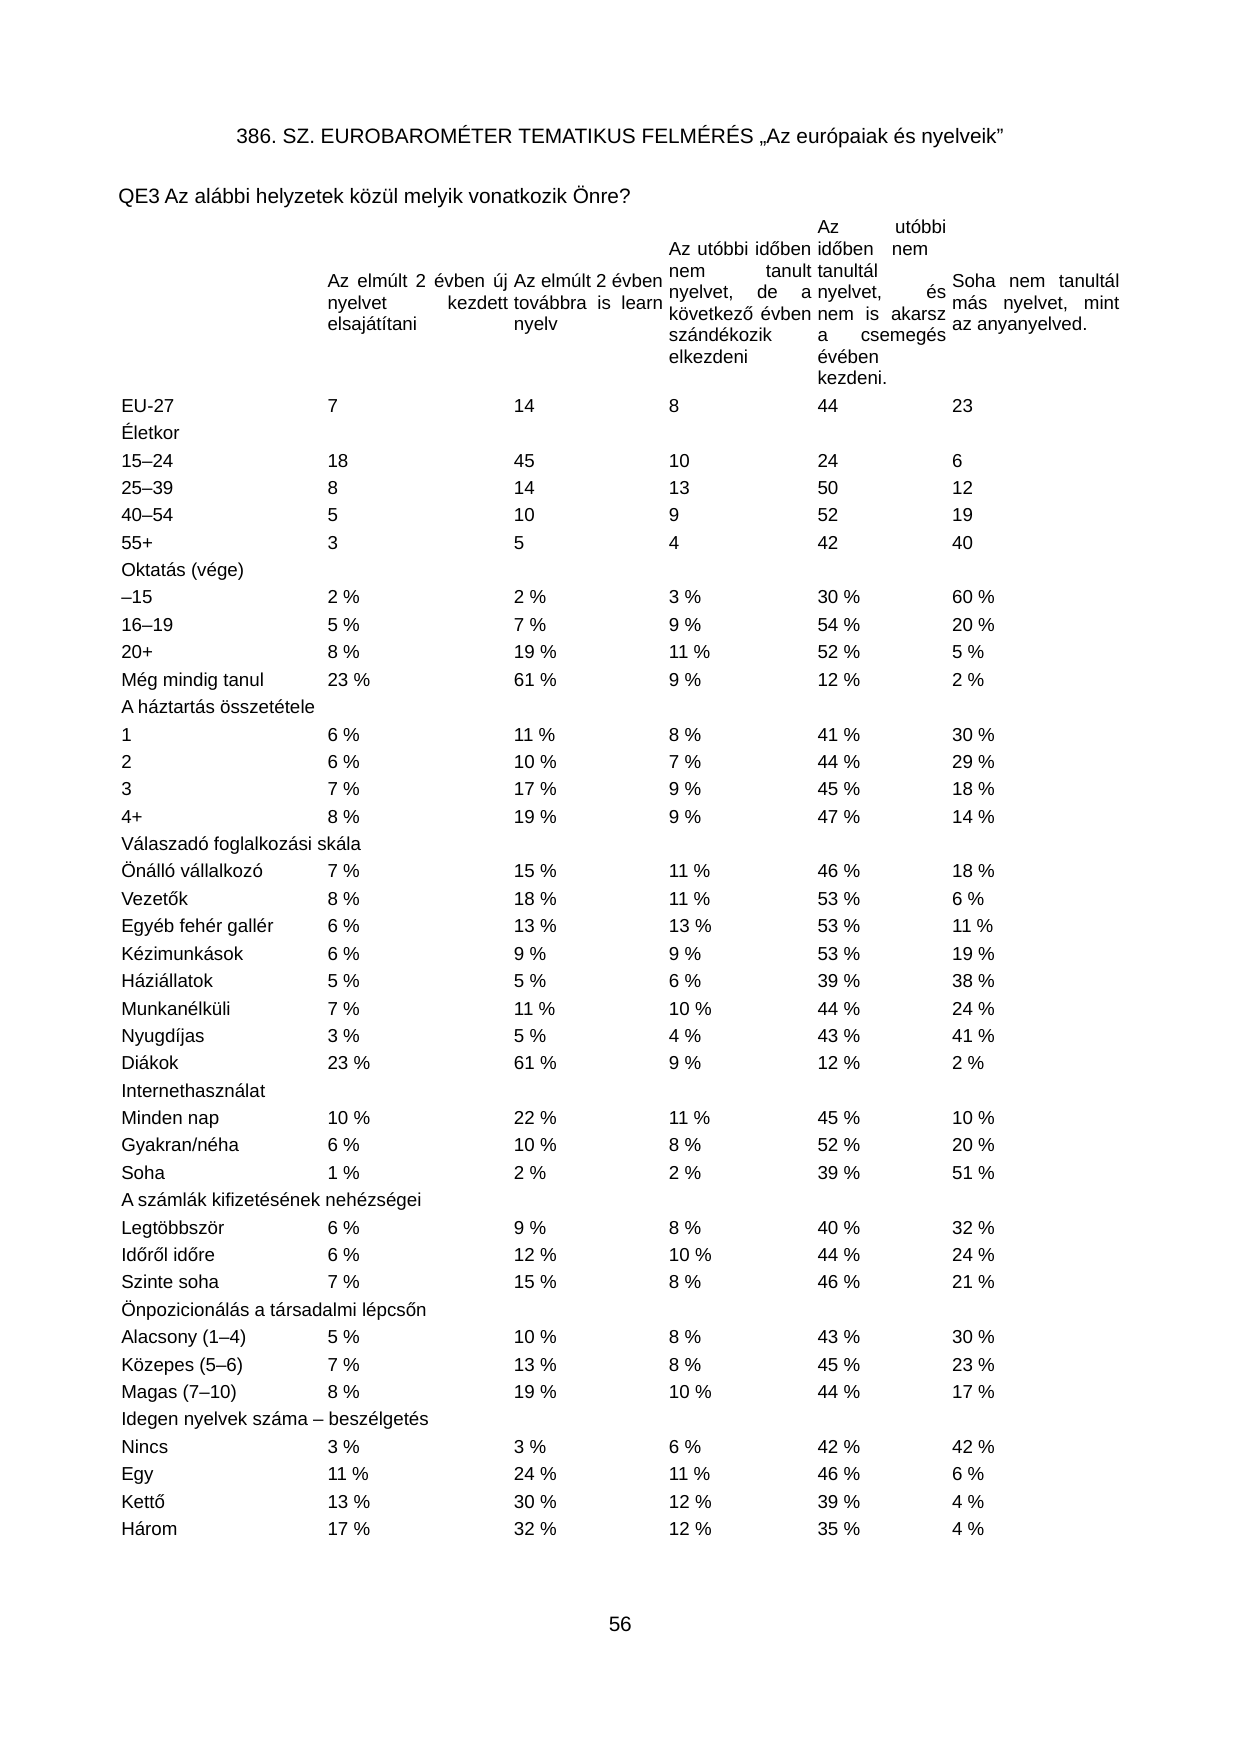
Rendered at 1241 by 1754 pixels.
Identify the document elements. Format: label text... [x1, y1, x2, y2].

table_cell 13% [511, 912, 666, 939]
table_cell 3% [666, 584, 814, 611]
table_cell Oktatás (vége) [118, 556, 814, 583]
table_cell 7% [324, 1351, 511, 1378]
table_cell 13% [324, 1488, 511, 1515]
table_cell 5% [511, 1022, 666, 1049]
table_cell 7% [666, 748, 814, 775]
table_cell 5 [511, 529, 666, 556]
table_cell 20+ [118, 638, 324, 666]
table_cell 5% [324, 611, 511, 638]
table_cell A háztartás összetétele [118, 693, 814, 720]
table_cell 4% [949, 1488, 1122, 1515]
table_cell 17% [324, 1515, 511, 1542]
table_cell 22% [511, 1104, 666, 1131]
table_cell 23% [324, 666, 511, 693]
table_cell 12% [511, 1241, 666, 1268]
table_cell 2 [118, 748, 324, 775]
table_cell 24 [814, 446, 949, 474]
table_cell 15% [511, 1268, 666, 1296]
table_cell 9% [511, 1214, 666, 1241]
table_cell 19% [511, 1378, 666, 1405]
table_cell 7% [511, 611, 666, 638]
table_cell 41% [949, 1022, 1122, 1049]
table_cell 16–19 [118, 611, 324, 638]
table_cell Nyugdíjas [118, 1022, 324, 1049]
table_cell 44 [814, 392, 949, 419]
table_cell 1 [118, 720, 324, 748]
table_cell [949, 1405, 1122, 1433]
table_cell 14 [511, 474, 666, 501]
table_cell 9% [666, 666, 814, 693]
table_cell EU-27 [118, 392, 324, 419]
table_cell Közepes (5–6) [118, 1351, 324, 1378]
table_cell 11% [666, 638, 814, 666]
table_cell 6% [324, 940, 511, 967]
table_cell 9% [666, 775, 814, 803]
table_cell 6 [949, 446, 1122, 474]
table_cell 12% [666, 1515, 814, 1542]
table_cell 61% [511, 666, 666, 693]
table_cell Önpozicionálás a társadalmi lépcsőn [118, 1296, 814, 1323]
table_cell 5% [324, 1323, 511, 1351]
table_cell 2% [511, 1159, 666, 1186]
table_cell [949, 1077, 1122, 1104]
table_cell [814, 693, 949, 720]
table_cell 3 [324, 529, 511, 556]
table_cell Soha [118, 1159, 324, 1186]
table_header [118, 213, 324, 392]
table_header Az utóbbi időben nem tanultál nyelvet, és nem is akarsz a csemegés évében kezdeni. [814, 213, 949, 392]
table_cell 6% [666, 1433, 814, 1460]
table_cell 4% [666, 1022, 814, 1049]
table_cell 11% [511, 994, 666, 1022]
table_cell 45% [814, 1104, 949, 1131]
table_cell 15% [511, 858, 666, 885]
table_cell 13% [511, 1351, 666, 1378]
table_cell 19 [949, 501, 1122, 529]
table_cell Kézimunkások [118, 940, 324, 967]
table_cell Alacsony (1–4) [118, 1323, 324, 1351]
table_cell 46% [814, 1268, 949, 1296]
table_cell Diákok [118, 1049, 324, 1077]
table_header Az utóbbi időben nem tanult nyelvet, de a következő évben szándékozik elkezdeni [666, 213, 814, 392]
table_cell Gyakran/néha [118, 1131, 324, 1159]
table_cell 47% [814, 803, 949, 830]
table_cell [949, 693, 1122, 720]
table_cell 10% [511, 748, 666, 775]
table_cell 3% [324, 1022, 511, 1049]
table_cell 40% [814, 1214, 949, 1241]
table_cell Legtöbbször [118, 1214, 324, 1241]
table_cell 2% [949, 1049, 1122, 1077]
table_cell [814, 830, 949, 857]
table_cell 8 [324, 474, 511, 501]
table_cell 7% [324, 775, 511, 803]
table_cell 30% [949, 1323, 1122, 1351]
table_cell 10 [666, 446, 814, 474]
table_cell 42% [949, 1433, 1122, 1460]
table_header Soha nem tanultál más nyelvet, mint az anyanyelved. [949, 213, 1122, 392]
table_cell 45 [511, 446, 666, 474]
table_cell 8% [666, 1268, 814, 1296]
table_cell 8% [666, 720, 814, 748]
table_cell 60% [949, 584, 1122, 611]
table_cell 19% [511, 803, 666, 830]
table_cell 13 [666, 474, 814, 501]
table_cell 24% [949, 994, 1122, 1022]
table_cell 9% [666, 803, 814, 830]
table_cell 18% [949, 775, 1122, 803]
table_cell Időről időre [118, 1241, 324, 1268]
table_cell Minden nap [118, 1104, 324, 1131]
table_cell Internethasználat [118, 1077, 814, 1104]
table_cell 38% [949, 967, 1122, 994]
table_cell [814, 556, 949, 583]
table_cell 39% [814, 1488, 949, 1515]
table_cell 15–24 [118, 446, 324, 474]
table_cell 6% [324, 1241, 511, 1268]
table_cell 10% [511, 1323, 666, 1351]
table_cell [949, 830, 1122, 857]
table_cell 8% [324, 803, 511, 830]
table_cell 19% [511, 638, 666, 666]
text QE3 Az alábbi helyzetek közül melyik vonatkozik Önre? [118, 183, 1122, 207]
table_cell 9 [666, 501, 814, 529]
table_cell Magas (7–10) [118, 1378, 324, 1405]
table_cell 3 [118, 775, 324, 803]
table_cell 53% [814, 885, 949, 912]
table_cell 32% [949, 1214, 1122, 1241]
table_cell 10% [666, 994, 814, 1022]
table_cell 13% [666, 912, 814, 939]
table_cell 11% [666, 885, 814, 912]
table_cell 11% [949, 912, 1122, 939]
table_cell 10 [511, 501, 666, 529]
table_cell 42% [814, 1433, 949, 1460]
table_cell 11% [324, 1460, 511, 1487]
table_cell Vezetők [118, 885, 324, 912]
table_cell 51% [949, 1159, 1122, 1186]
table_cell 18% [949, 858, 1122, 885]
table_cell 35% [814, 1515, 949, 1542]
table_cell 45% [814, 1351, 949, 1378]
table_cell 17% [949, 1378, 1122, 1405]
table_cell 32% [511, 1515, 666, 1542]
table_cell 5% [511, 967, 666, 994]
table_cell 55+ [118, 529, 324, 556]
table_cell 11% [666, 1460, 814, 1487]
table_cell 4 [666, 529, 814, 556]
table_cell 30% [814, 584, 949, 611]
table_cell Nincs [118, 1433, 324, 1460]
table_cell 3% [324, 1433, 511, 1460]
table_cell A számlák kifizetésének nehézségei [118, 1186, 814, 1213]
table_cell 30% [949, 720, 1122, 748]
table_cell 44% [814, 1378, 949, 1405]
table_cell 46% [814, 858, 949, 885]
table_cell 20% [949, 1131, 1122, 1159]
table_cell 4% [949, 1515, 1122, 1542]
table_cell 21% [949, 1268, 1122, 1296]
table_cell 9% [666, 611, 814, 638]
table_cell 3% [511, 1433, 666, 1460]
table_cell –15 [118, 584, 324, 611]
table_cell 5% [949, 638, 1122, 666]
table_cell 2% [949, 666, 1122, 693]
table_cell 6% [324, 748, 511, 775]
table_cell 40 [949, 529, 1122, 556]
table_cell 24% [511, 1460, 666, 1487]
table_cell [814, 1405, 949, 1433]
table_cell 8% [666, 1351, 814, 1378]
table_cell 2% [666, 1159, 814, 1186]
table_cell 14 [511, 392, 666, 419]
table_cell 8% [666, 1323, 814, 1351]
table_cell 52% [814, 1131, 949, 1159]
table_cell 23% [324, 1049, 511, 1077]
table_cell 12 [949, 474, 1122, 501]
table_cell 40–54 [118, 501, 324, 529]
table_cell [814, 1296, 949, 1323]
table_cell 18% [511, 885, 666, 912]
table_cell 2% [511, 584, 666, 611]
table_cell 17% [511, 775, 666, 803]
table_cell 50 [814, 474, 949, 501]
table_cell Még mindig tanul [118, 666, 324, 693]
table_cell 8% [324, 1378, 511, 1405]
table_cell 7% [324, 1268, 511, 1296]
table_cell 29% [949, 748, 1122, 775]
table_cell 44% [814, 1241, 949, 1268]
table_cell 6% [949, 1460, 1122, 1487]
table_cell 23% [949, 1351, 1122, 1378]
table_cell 6% [949, 885, 1122, 912]
table_cell 61% [511, 1049, 666, 1077]
table_cell 14% [949, 803, 1122, 830]
table_cell [949, 1296, 1122, 1323]
table_cell 12% [814, 1049, 949, 1077]
table_cell 18 [324, 446, 511, 474]
table_cell 11% [666, 1104, 814, 1131]
table_cell 4+ [118, 803, 324, 830]
table_cell 8% [666, 1131, 814, 1159]
table_cell 10% [666, 1241, 814, 1268]
table_header Az elmúlt 2 évben új nyelvet kezdett elsajátítani [324, 213, 511, 392]
table_cell Három [118, 1515, 324, 1542]
table_cell [814, 1186, 949, 1213]
table_cell Egyéb fehér gallér [118, 912, 324, 939]
table_cell 44% [814, 994, 949, 1022]
table_cell 54% [814, 611, 949, 638]
table_cell Egy [118, 1460, 324, 1487]
table_cell 12% [666, 1488, 814, 1515]
table_cell 5% [324, 967, 511, 994]
table_cell 9% [511, 940, 666, 967]
table_cell 8% [324, 885, 511, 912]
table_cell 30% [511, 1488, 666, 1515]
table_cell 6% [666, 967, 814, 994]
table_cell 24% [949, 1241, 1122, 1268]
table_cell 23 [949, 392, 1122, 419]
table_cell 6% [324, 912, 511, 939]
table_cell Kettő [118, 1488, 324, 1515]
table_cell Idegen nyelvek száma – beszélgetés [118, 1405, 814, 1433]
table_cell 44% [814, 748, 949, 775]
table_cell 11% [511, 720, 666, 748]
table_cell 12% [814, 666, 949, 693]
table_cell 25–39 [118, 474, 324, 501]
table_cell Munkanélküli [118, 994, 324, 1022]
table_cell 7 [324, 392, 511, 419]
table_cell [814, 1077, 949, 1104]
table_cell 39% [814, 1159, 949, 1186]
table_cell 8% [666, 1214, 814, 1241]
table_cell 8% [324, 638, 511, 666]
table_cell 7% [324, 994, 511, 1022]
table_cell 7% [324, 858, 511, 885]
table_cell 10% [511, 1131, 666, 1159]
table_cell [949, 1186, 1122, 1213]
table_cell 46% [814, 1460, 949, 1487]
table_header Az elmúlt 2 évben továbbra is learn nyelv [511, 213, 666, 392]
table_cell Háziállatok [118, 967, 324, 994]
table_cell 6% [324, 1214, 511, 1241]
table_cell 52% [814, 638, 949, 666]
table_cell 39% [814, 967, 949, 994]
table_cell 5 [324, 501, 511, 529]
table_cell [949, 556, 1122, 583]
table_cell 41% [814, 720, 949, 748]
table_cell Szinte soha [118, 1268, 324, 1296]
table_cell 20% [949, 611, 1122, 638]
table_cell 52 [814, 501, 949, 529]
table_cell 10% [949, 1104, 1122, 1131]
table_cell Válaszadó foglalkozási skála [118, 830, 814, 857]
table_cell 6% [324, 720, 511, 748]
table_cell 11% [666, 858, 814, 885]
table_cell 53% [814, 940, 949, 967]
table_cell 10% [666, 1378, 814, 1405]
table_cell 45% [814, 775, 949, 803]
table_cell 10% [324, 1104, 511, 1131]
table_cell 9% [666, 1049, 814, 1077]
table_cell 43% [814, 1323, 949, 1351]
table_cell 6% [324, 1131, 511, 1159]
table_cell Életkor [118, 419, 949, 446]
table_cell 8 [666, 392, 814, 419]
table_cell [949, 419, 1122, 446]
table_cell Önálló vállalkozó [118, 858, 324, 885]
table_cell 9% [666, 940, 814, 967]
table_cell 42 [814, 529, 949, 556]
table_cell 2% [324, 584, 511, 611]
table_cell 1% [324, 1159, 511, 1186]
table_cell 43% [814, 1022, 949, 1049]
table_cell 53% [814, 912, 949, 939]
table_cell 19% [949, 940, 1122, 967]
